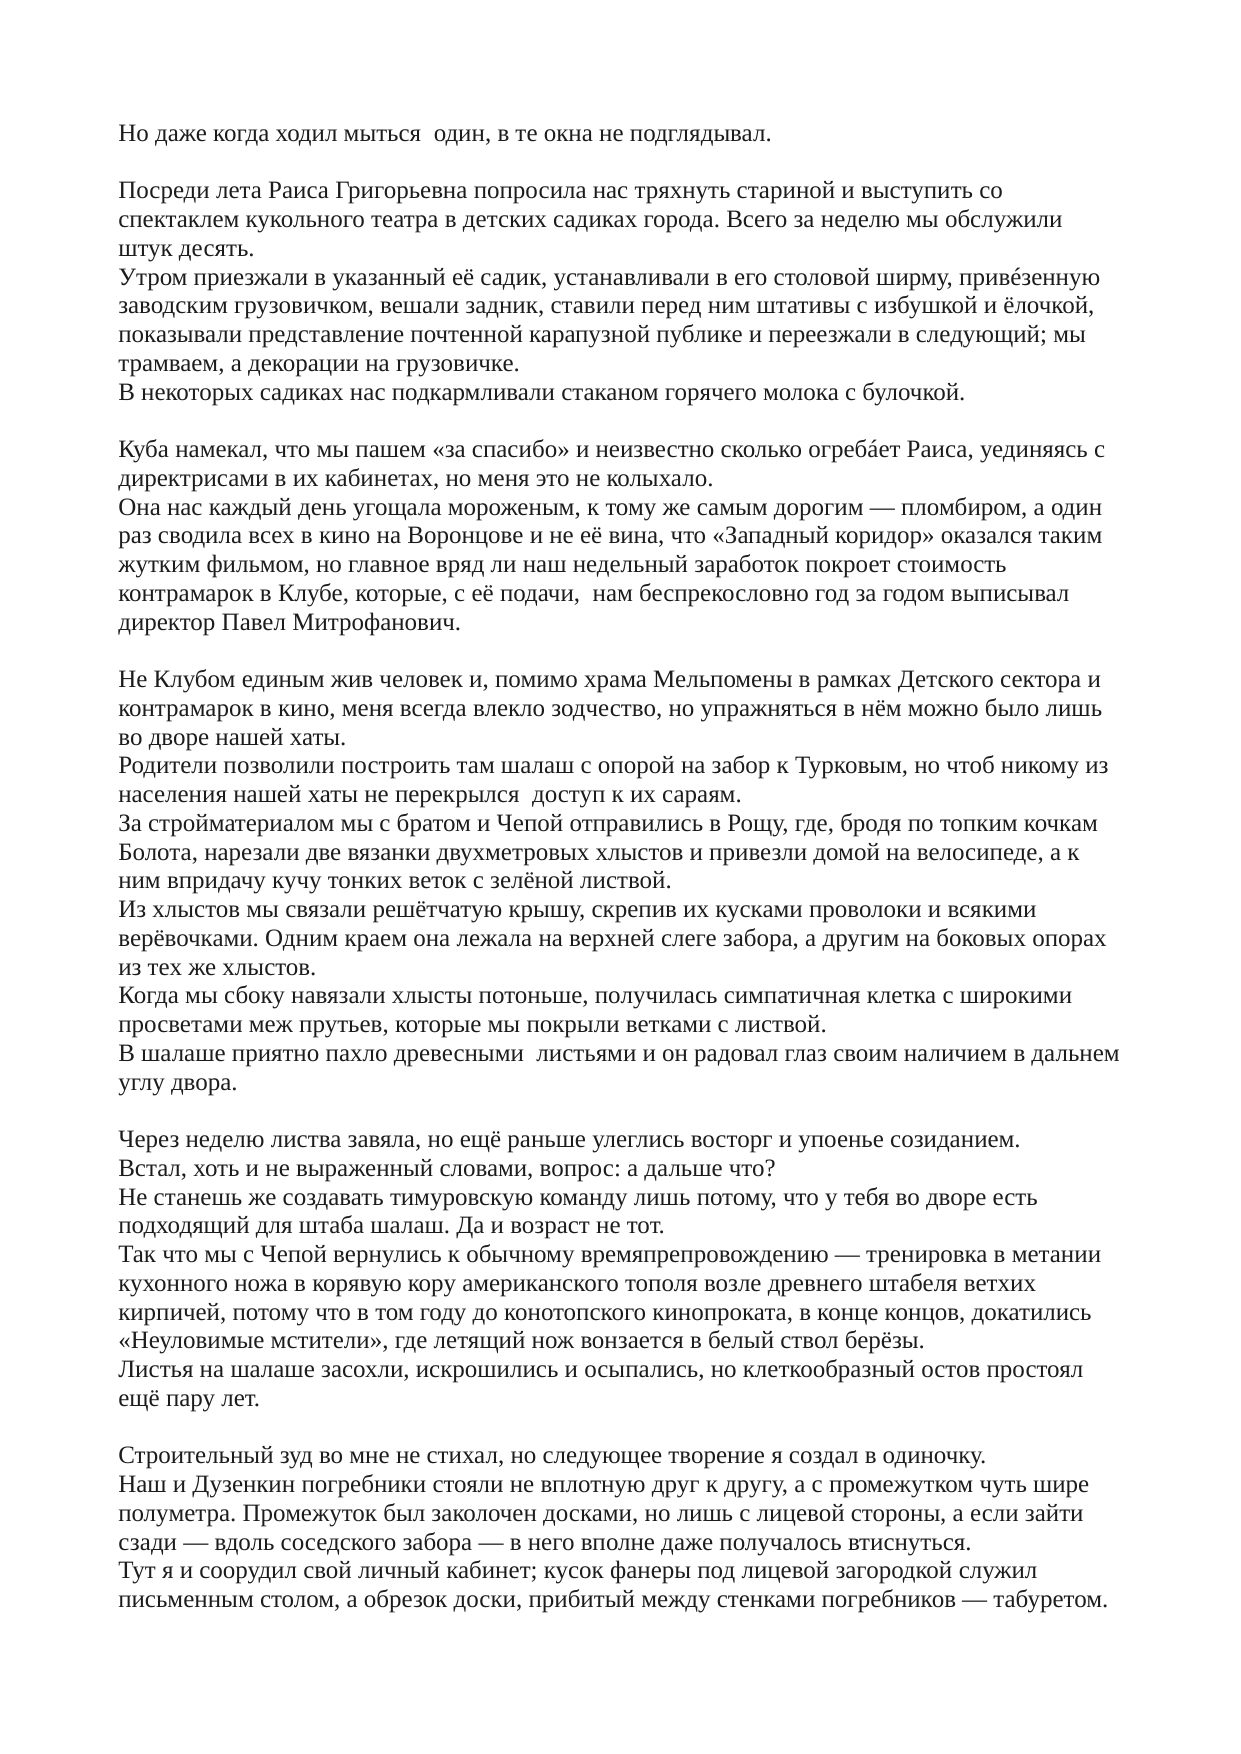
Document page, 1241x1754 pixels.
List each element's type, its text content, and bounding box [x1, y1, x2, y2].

text Из хлыстов мы связали решётчатую крышу, скрепив их кусками проволоки и всякими верёвочками. Одним краем она лежала на верхней слеге забора, а другим на боковых опорах из тех же хлыстов. [118, 894, 1122, 981]
text Не Клубом единым жив человек и, помимо храма Мельпомены в рамках Детского сектора и контрамарок в кино, меня всегда влекло зодчество, но упражняться в нём можно было лишь во дворе нашей хаты. [118, 664, 1122, 751]
text Когда мы сбоку навязали хлысты потоньше, получилась симпатичная клетка с широкими просветами меж прутьев, которые мы покрыли ветками с листвой. [118, 981, 1122, 1038]
text За стройматериалом мы с братом и Чепой отправились в Рощу, где, бродя по топким кочкам Болота, нарезали две вязанки двухметровых хлыстов и привезли домой на велосипеде, а к ним впридачу кучу тонких веток с зелёной листвой. [118, 808, 1122, 894]
text Наш и Дузенкин погребники стояли не вплотную друг к другу, а с промежутком чуть шире полуметра. Промежуток был заколочен досками, но лишь с лицевой стороны, а если зайти сзади — вдоль соседского забора — в него вполне даже получалось втиснуться. [118, 1469, 1122, 1556]
text Родители позволили построить там шалаш с опорой на забор к Турковым, но чтоб никому из населения нашей хаты не перекрылся доступ к их сараям. [118, 751, 1122, 808]
text Строительный зуд во мне не стихал, но следующее творение я создал в одиночку. [118, 1441, 1122, 1469]
text Через неделю листва завяла, но ещё раньше улеглись восторг и упоенье созиданием. [118, 1124, 1122, 1153]
text Но даже когда ходил мыться один, в те окна не подглядывал. [118, 118, 1122, 147]
text Не станешь же создавать тимуровскую команду лишь потому, что у тебя во дворе есть подходящий для штаба шалаш. Да и возраст не тот. [118, 1182, 1122, 1239]
text Утром приезжали в указанный её садик, устанавливали в его столовой ширму, привéзенную заводским грузовичком, вешали задник, ставили перед ним штативы с избушкой и ёлочкой, показывали представление почтенной карапузной публике и переезжали в следующий; мы трамваем, а декорации на грузовичке. [118, 262, 1122, 377]
text Посреди лета Раиса Григорьевна попросила нас тряхнуть стариной и выступить со спектаклем кукольного театра в детских садиках города. Всего за неделю мы обслужили штук десять. [118, 176, 1122, 262]
text В шалаше приятно пахло древесными листьями и он радовал глаз своим наличием в дальнем углу двора. [118, 1038, 1122, 1096]
text В некоторых садиках нас подкармливали стаканом горячего молока с булочкой. [118, 377, 1122, 406]
text Встал, хоть и не выраженный словами, вопрос: а дальше что? [118, 1153, 1122, 1182]
text Так что мы с Чепой вернулись к обычному времяпрепровождению — тренировка в метании кухонного ножа в корявую кору американского тополя возле древнего штабеля ветхих кирпичей, потому что в том году до конотопского кинопроката, в конце концов, докатились «Неуловимые мстители», где летящий нож вонзается в белый ствол берёзы. [118, 1239, 1122, 1354]
text Листья на шалаше засохли, искрошились и осыпались, но клеткообразный остов простоял ещё пару лет. [118, 1354, 1122, 1412]
text Тут я и соорудил свой личный кабинет; кусок фанеры под лицевой загородкой служил письменным столом, а обрезок доски, прибитый между стенками погребников — табуретом. [118, 1556, 1122, 1613]
text Она нас каждый день угощала мороженым, к тому же самым дорогим — пломбиром, а один раз сводила всех в кино на Воронцове и не её вина, что «Западный коридор» оказался таким жутким фильмом, но главное вряд ли наш недельный заработок покроет стоимость контрамарок в Клубе, которые, с её подачи, нам беспрекословно год за годом выписывал директор Павел Митрофанович. [118, 492, 1122, 636]
text Куба намекал, что мы пашем «за спасибо» и неизвестно сколько огребáет Раиса, уединяясь с директрисами в их кабинетах, но меня это не колыхало. [118, 434, 1122, 492]
